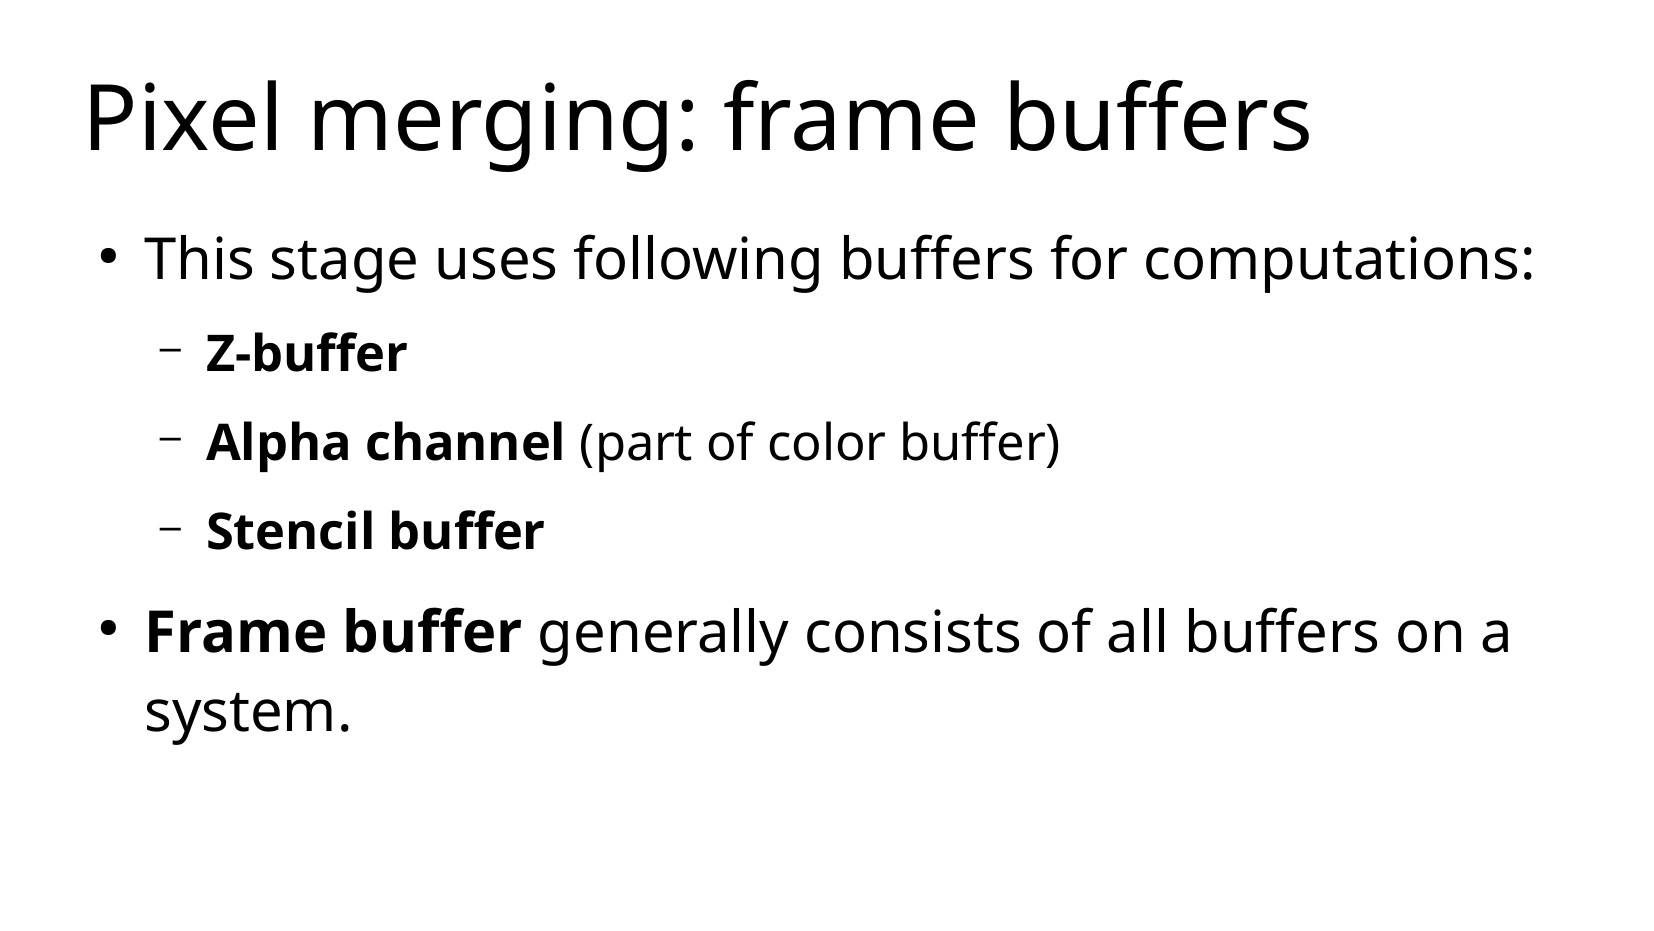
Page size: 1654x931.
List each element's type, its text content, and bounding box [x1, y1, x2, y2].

title Pixel merging: frame buffers [82, 37, 1571, 193]
list This stage uses following buffers for computations: Z-buffer Alpha channel (part of color buffer) Stencil buffer Frame buffer generally consists of all buffers on a system. [82, 217, 1571, 758]
